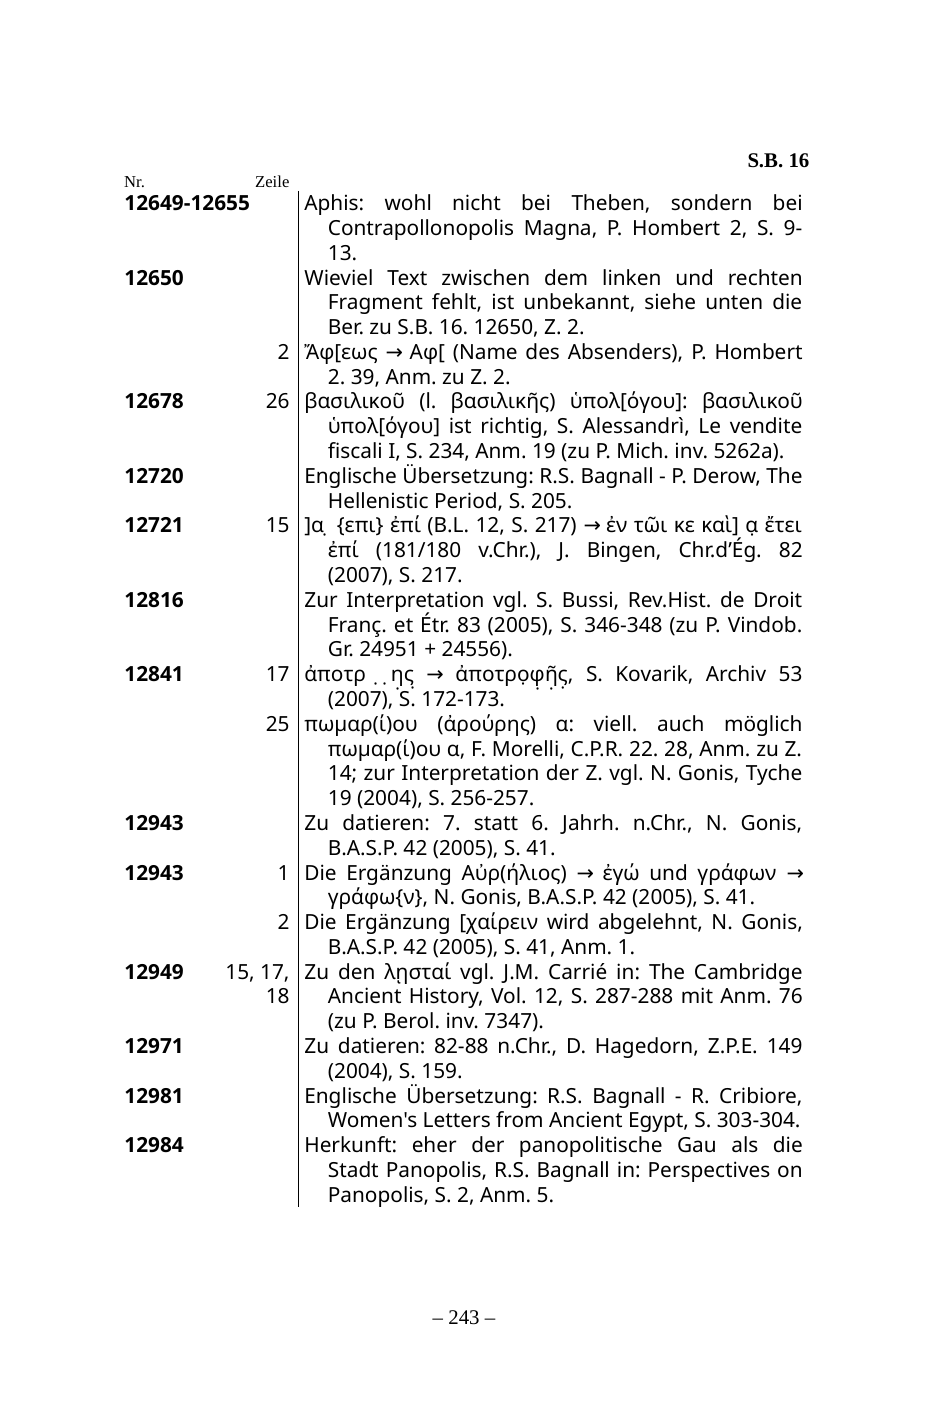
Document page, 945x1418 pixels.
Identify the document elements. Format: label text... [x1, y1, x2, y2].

table_cell ἀποτρ ̣ ̣η̣ς̣ → ἀποτρο̣φ̣ῆ̣ς̣, S. Kovarik, Archiv 53 (2007), S. 172-173. [299, 662, 809, 711]
table_cell 12984 [118, 1133, 298, 1207]
table_cell 12943 [118, 811, 298, 860]
table_cell Herkunft: eher der panopolitische Gau als die Stadt Panopolis, R.S. Bagnall in: Perspectives on Panopolis, S. 2, Anm. 5. [299, 1133, 809, 1207]
table_cell 12721 [118, 513, 207, 587]
table_cell Zu den λῃσταί vgl. J.M. Carrié in: The Cambridge Ancient History, Vol. 12, S. 287-288 mit Anm. 76 (zu P. Berol. inv. 7347). [299, 959, 809, 1034]
table_cell Aphis: wohl nicht bei Theben, sondern bei Contrapollonopolis Magna, P. Hombert 2, S. 9-13. [299, 191, 809, 265]
table_cell 12650 [118, 265, 298, 339]
table_cell 26 [207, 389, 298, 463]
table_cell 12720 [118, 464, 298, 513]
table_cell 15, 17, 18 [207, 959, 298, 1034]
table_cell ]α ̣ {επι} ἐπί (B.L. 12, S. 217) → ἐν τῶι κε καὶ] α̣ ἔτει ἐπί (181/180 v.Chr.), J. Bingen, Chr.d’Ég. 82 (2007), S. 217. [299, 513, 809, 587]
table_cell Zu datieren: 82-88 n.Chr., D. Hagedorn, Z.P.E. 149 (2004), S. 159. [299, 1034, 809, 1083]
table_cell Die Ergänzung [χαίρειν wird abgelehnt, N. Gonis, B.A.S.P. 42 (2005), S. 41, Anm. 1. [299, 910, 809, 959]
table_cell 12949 [118, 959, 207, 1034]
table_cell 17 [207, 662, 298, 711]
table_cell Englische Übersetzung: R.S. Bagnall - R. Cribiore, Women's Letters from Ancient Egypt, S. 303-304. [299, 1083, 809, 1133]
table_cell 15 [207, 513, 298, 587]
table_cell 12816 [118, 588, 298, 662]
table_cell 1 [207, 860, 298, 910]
table_cell 12981 [118, 1083, 298, 1133]
table_cell 25 [118, 711, 298, 811]
table_cell Die Ergänzung Αὐρ(ήλιος) → ἐγώ und γράφων → γράφω{ν}, N. Gonis, B.A.S.P. 42 (2005), S. 41. [299, 860, 809, 910]
table_cell Zu datieren: 7. statt 6. Jahrh. n.Chr., N. Gonis, B.A.S.P. 42 (2005), S. 41. [299, 811, 809, 860]
table_cell Zur Interpretation vgl. S. Bussi, Rev.Hist. de Droit Franç. et Étr. 83 (2005), S. 346-348 (zu P. Vindob. Gr. 24951 + 24556). [299, 588, 809, 662]
table_cell βασιλικοῦ (l. βασιλικῆς) ὑπολ[όγου]: βασιλικοῦ ὑπολ[όγου] ist richtig, S. Alessandrì, Le vendite fiscali I, S. 234, Anm. 19 (zu P. Mich. inv. 5262a). [299, 389, 809, 463]
table_cell 12678 [118, 389, 207, 463]
table_cell 12971 [118, 1034, 298, 1083]
table_cell Englische Übersetzung: R.S. Bagnall - P. Derow, The Hellenistic Period, S. 205. [299, 464, 809, 513]
table_cell Ἄφ[εως → Αφ[ (Name des Absenders), P. Hombert 2. 39, Anm. zu Z. 2. [299, 340, 809, 389]
table_cell Wieviel Text zwischen dem linken und rechten Fragment fehlt, ist unbekannt, siehe unten die Ber. zu S.B. 16. 12650, Z. 2. [299, 265, 809, 339]
table_cell 12649-12655 [118, 191, 298, 265]
table_cell 2 [118, 340, 298, 389]
table_cell 12943 [118, 860, 207, 910]
table_cell 2 [118, 910, 298, 959]
table_cell πωμαρ(ί)ου (ἀρούρης) α: viell. auch möglich πωμαρ(ί)ου α, F. Morelli, C.P.R. 22. 28, Anm. zu Z. 14; zur Interpretation der Z. vgl. N. Gonis, Tyche 19 (2004), S. 256-257. [299, 711, 809, 811]
table_cell 12841 [118, 662, 207, 711]
